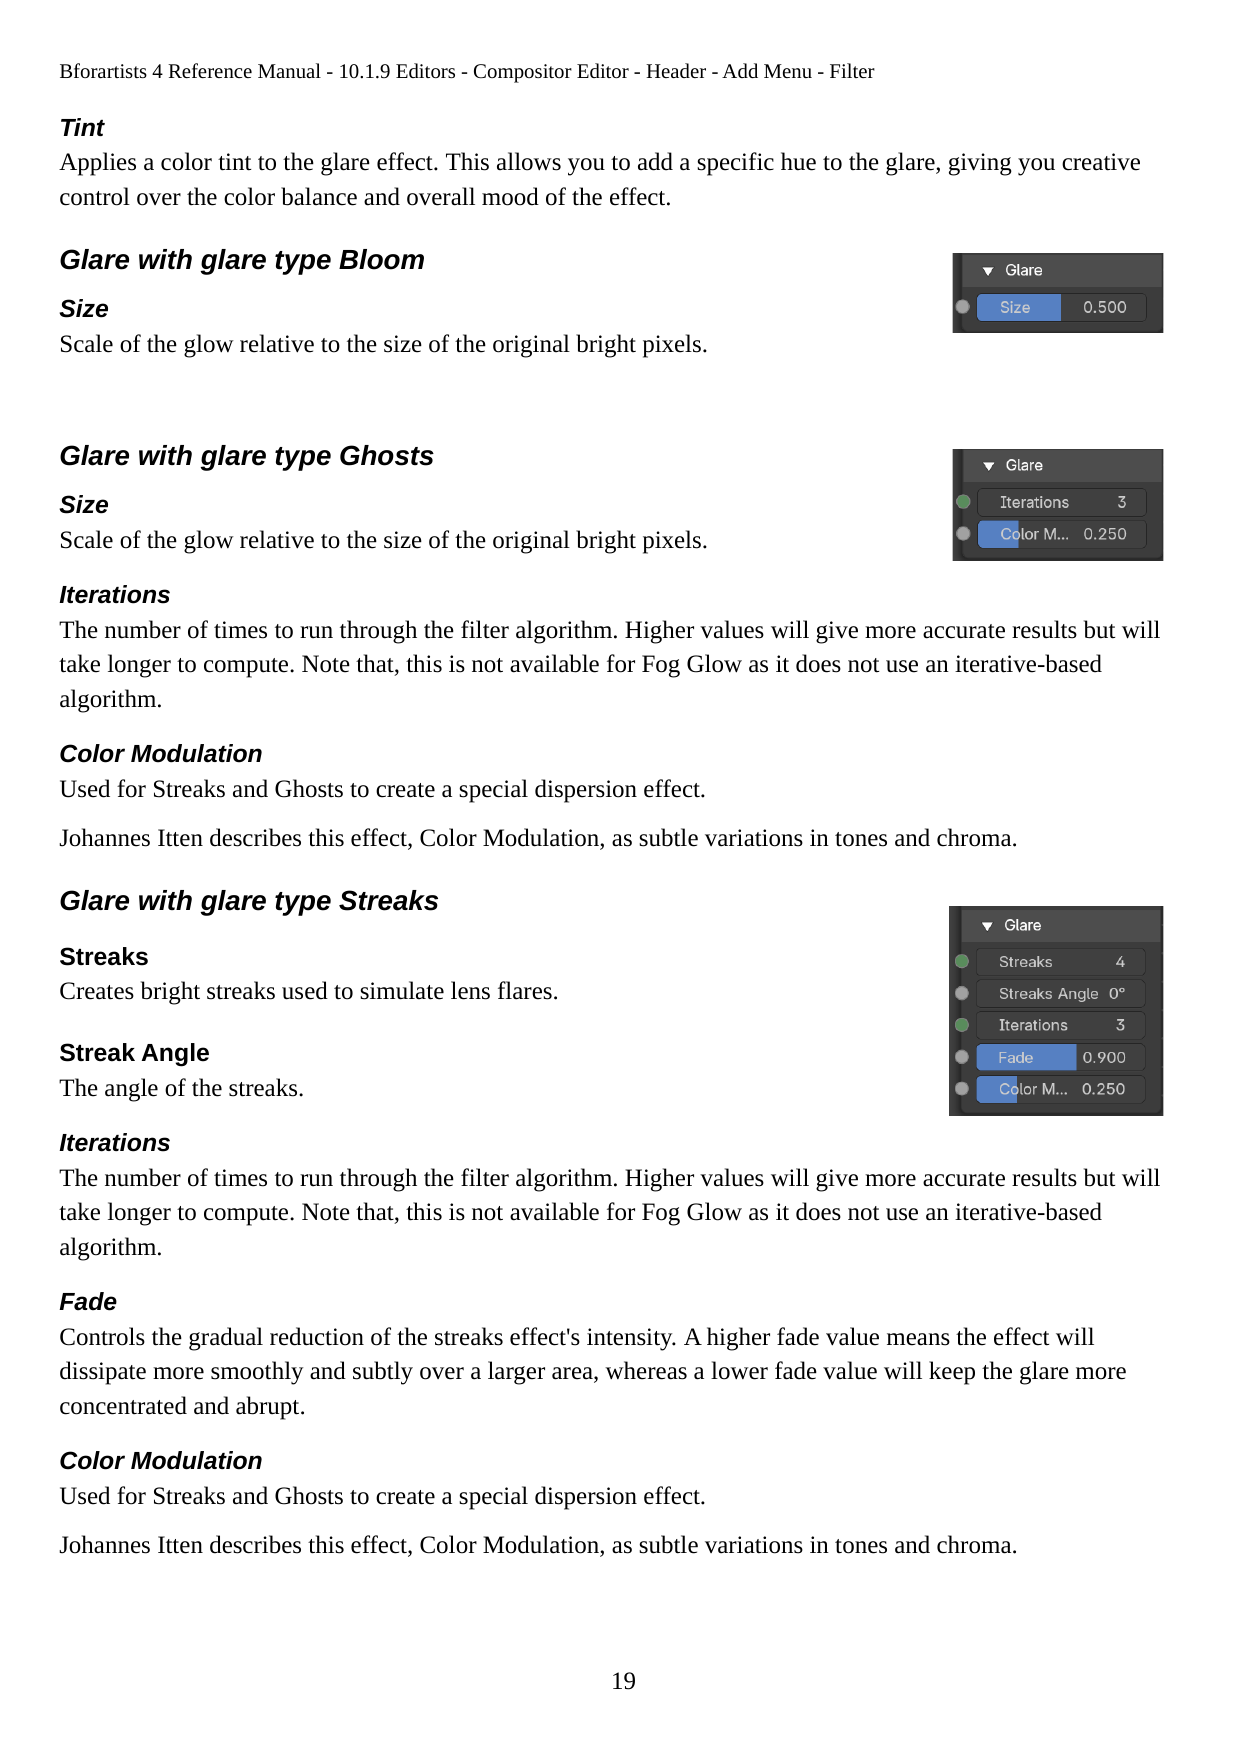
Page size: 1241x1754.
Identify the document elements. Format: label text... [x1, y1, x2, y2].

text Applies a color tint to the glare effect. This allows you to add a specific hue to the glare, giving you creative control over the color balance and overall mood of the effect. [59, 147, 1181, 211]
picture [952, 253, 1164, 333]
subtitle Size [59, 490, 952, 519]
text Johannes Itten describes this effect, Color Modulation, as subtle variations in tones and chroma. [59, 823, 1181, 852]
subtitle Iterations [59, 1128, 1181, 1157]
subtitle Color Modulation [59, 1446, 1181, 1475]
text Used for Streaks and Ghosts to create a special dispersion effect. [59, 1481, 1181, 1510]
subtitle Tint [59, 113, 1181, 141]
subtitle Streaks [59, 942, 949, 970]
subtitle [1164, 294, 1181, 323]
subtitle Iterations [59, 580, 1181, 609]
text Scale of the glow relative to the size of the original bright pixels. [59, 525, 952, 554]
subtitle Glare with glare type Bloom [59, 243, 1181, 275]
text Creates bright streaks used to simulate lens flares. [59, 976, 949, 1005]
picture [952, 449, 1164, 561]
subtitle Glare with glare type Ghosts [59, 439, 1181, 471]
subtitle Size [59, 294, 952, 323]
text The number of times to run through the filter algorithm. Higher values will give more accurate results but will take longer to compute. Note that, this is not available for Fog Glow as it does not use an iterative-based algorithm. [59, 1163, 1181, 1261]
subtitle Streak Angle [59, 1038, 949, 1066]
text Controls the gradual reduction of the streaks effect's intensity. A higher fade value means the effect will dissipate more smoothly and subtly over a larger area, whereas a lower fade value will keep the glare more concentrated and abrupt. [59, 1322, 1181, 1419]
subtitle [1164, 942, 1181, 970]
subtitle Glare with glare type Streaks [59, 885, 1181, 917]
subtitle [1164, 490, 1181, 519]
text Johannes Itten describes this effect, Color Modulation, as subtle variations in tones and chroma. [59, 1530, 1181, 1559]
text The angle of the streaks. [59, 1073, 949, 1101]
text Scale of the glow relative to the size of the original bright pixels. [59, 329, 1181, 358]
picture [949, 906, 1164, 1116]
subtitle Fade [59, 1287, 1181, 1316]
text The number of times to run through the filter algorithm. Higher values will give more accurate results but will take longer to compute. Note that, this is not available for Fog Glow as it does not use an iterative-based algorithm. [59, 615, 1181, 713]
subtitle Color Modulation [59, 739, 1181, 768]
subtitle [1164, 1038, 1181, 1066]
text Used for Streaks and Ghosts to create a special dispersion effect. [59, 774, 1181, 803]
